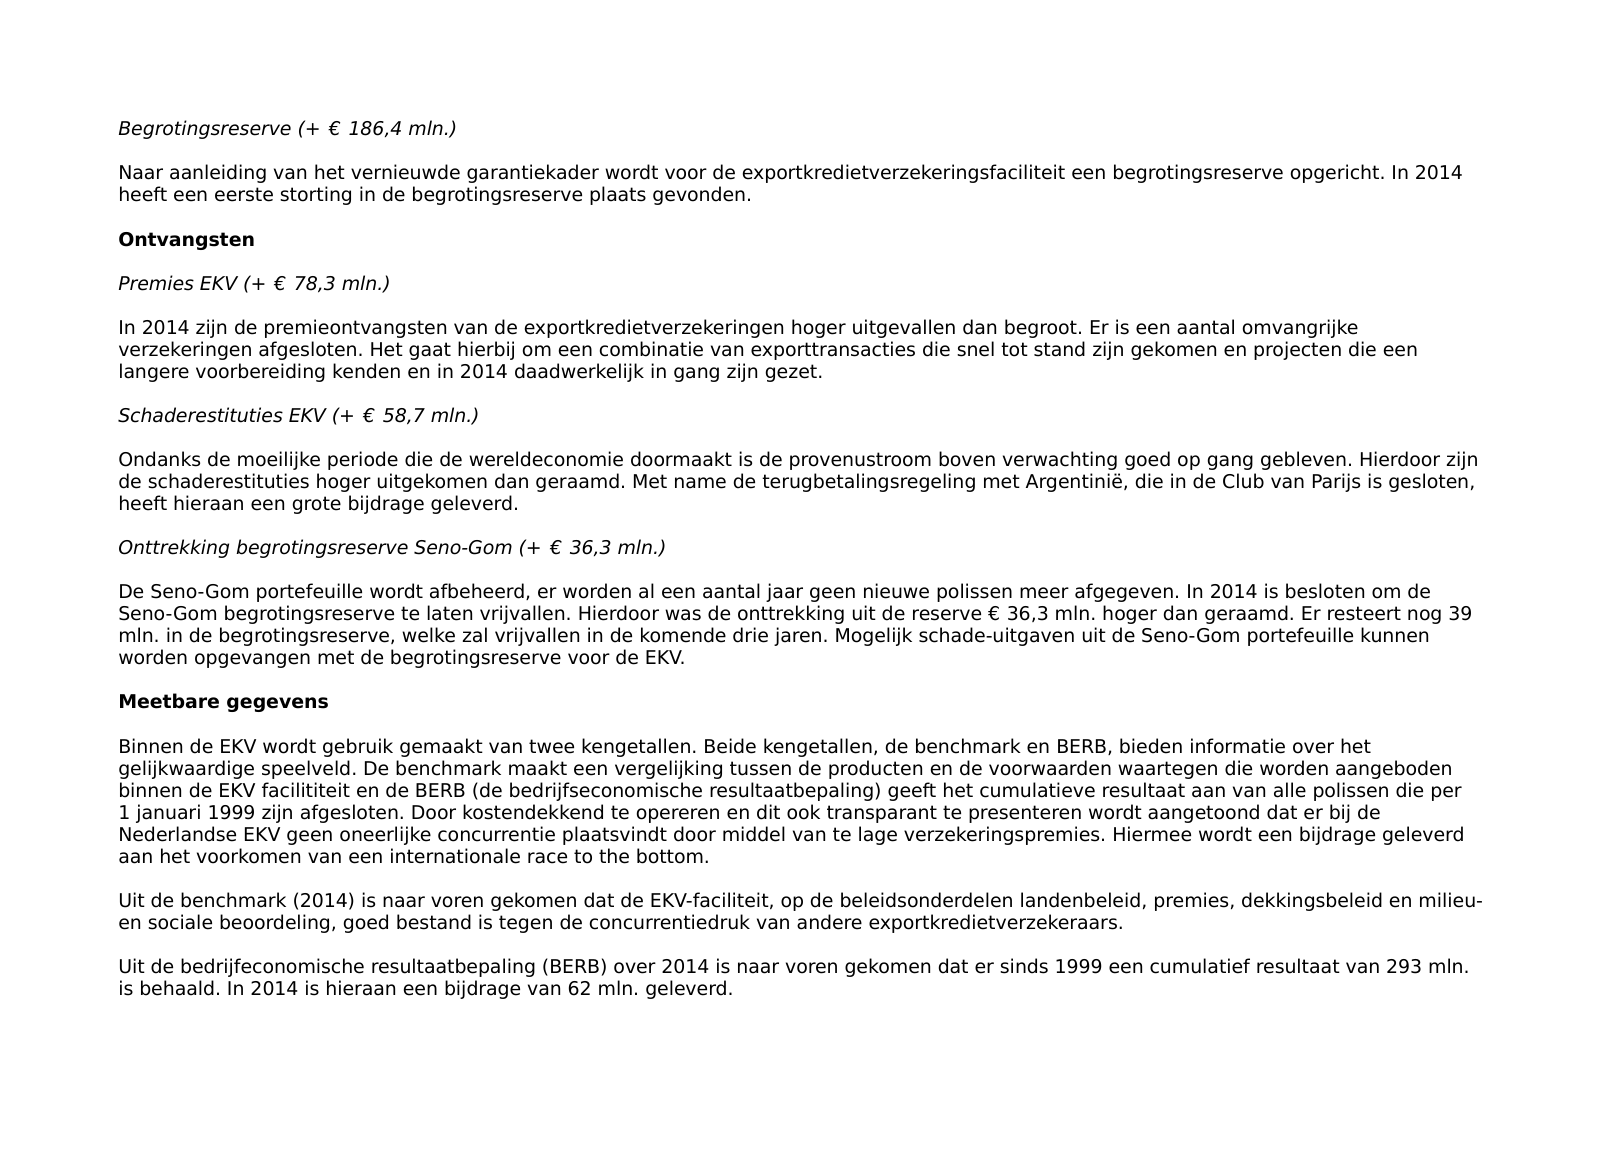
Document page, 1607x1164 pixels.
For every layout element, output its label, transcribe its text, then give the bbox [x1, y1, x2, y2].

text In 2014 zijn de premieontvangsten van de exportkredietverzekeringen hoger uitgevallen dan begroot. Er is een aantal omvangrijke verzekeringen afgesloten. Het gaat hierbij om een combinatie van exporttransacties die snel tot stand zijn gekomen en projecten die een langere voorbereiding kenden en in 2014 daadwerkelijk in gang zijn gezet. [118, 317, 1488, 383]
text Ondanks de moeilijke periode die de wereldeconomie doormaakt is de provenustroom boven verwachting goed op gang gebleven. Hierdoor zijn de schaderestituties hoger uitgekomen dan geraamd. Met name de terugbetalingsregeling met Argentinië, die in de Club van Parijs is gesloten, heeft hieraan een grote bijdrage geleverd. [118, 449, 1488, 515]
subtitle Schaderestituties EKV (+ € 58,7 mln.) [118, 405, 1488, 427]
subtitle Begrotingsreserve (+ € 186,4 mln.) [118, 118, 1488, 140]
text De Seno-Gom portefeuille wordt afbeheerd, er worden al een aantal jaar geen nieuwe polissen meer afgegeven. In 2014 is besloten om de Seno-Gom begrotingsreserve te laten vrijvallen. Hierdoor was de onttrekking uit de reserve € 36,3 mln. hoger dan geraamd. Er resteert nog 39 mln. in de begrotingsreserve, welke zal vrijvallen in de komende drie jaren. Mogelijk schade-uitgaven uit de Seno-Gom portefeuille kunnen worden opgevangen met de begrotingsreserve voor de EKV. [118, 581, 1488, 669]
text Uit de benchmark (2014) is naar voren gekomen dat de EKV-faciliteit, op de beleidsonderdelen landenbeleid, premies, dekkingsbeleid en milieu- en sociale beoordeling, goed bestand is tegen de concurrentiedruk van andere exportkredietverzekeraars. [118, 890, 1488, 934]
text Binnen de EKV wordt gebruik gemaakt van twee kengetallen. Beide kengetallen, de benchmark en BERB, bieden informatie over het gelijkwaardige speelveld. De benchmark maakt een vergelijking tussen de producten en de voorwaarden waartegen die worden aangeboden binnen de EKV facilititeit en de BERB (de bedrijfseconomische resultaatbepaling) geeft het cumulatieve resultaat aan van alle polissen die per 1 januari 1999 zijn afgesloten. Door kostendekkend te opereren en dit ook transparant te presenteren wordt aangetoond dat er bij de Nederlandse EKV geen oneerlijke concurrentie plaatsvindt door middel van te lage verzekeringspremies. Hiermee wordt een bijdrage geleverd aan het voorkomen van een internationale race to the bottom. [118, 736, 1488, 867]
subtitle Onttrekking begrotingsreserve Seno-Gom (+ € 36,3 mln.) [118, 537, 1488, 559]
subtitle Ontvangsten [118, 228, 1488, 250]
subtitle Meetbare gegevens [118, 691, 1488, 713]
text Naar aanleiding van het vernieuwde garantiekader wordt voor de exportkredietverzekeringsfaciliteit een begrotingsreserve opgericht. In 2014 heeft een eerste storting in de begrotingsreserve plaats gevonden. [118, 162, 1488, 206]
text Uit de bedrijfeconomische resultaatbepaling (BERB) over 2014 is naar voren gekomen dat er sinds 1999 een cumulatief resultaat van 293 mln. is behaald. In 2014 is hieraan een bijdrage van 62 mln. geleverd. [118, 956, 1488, 1000]
subtitle Premies EKV (+ € 78,3 mln.) [118, 273, 1488, 294]
